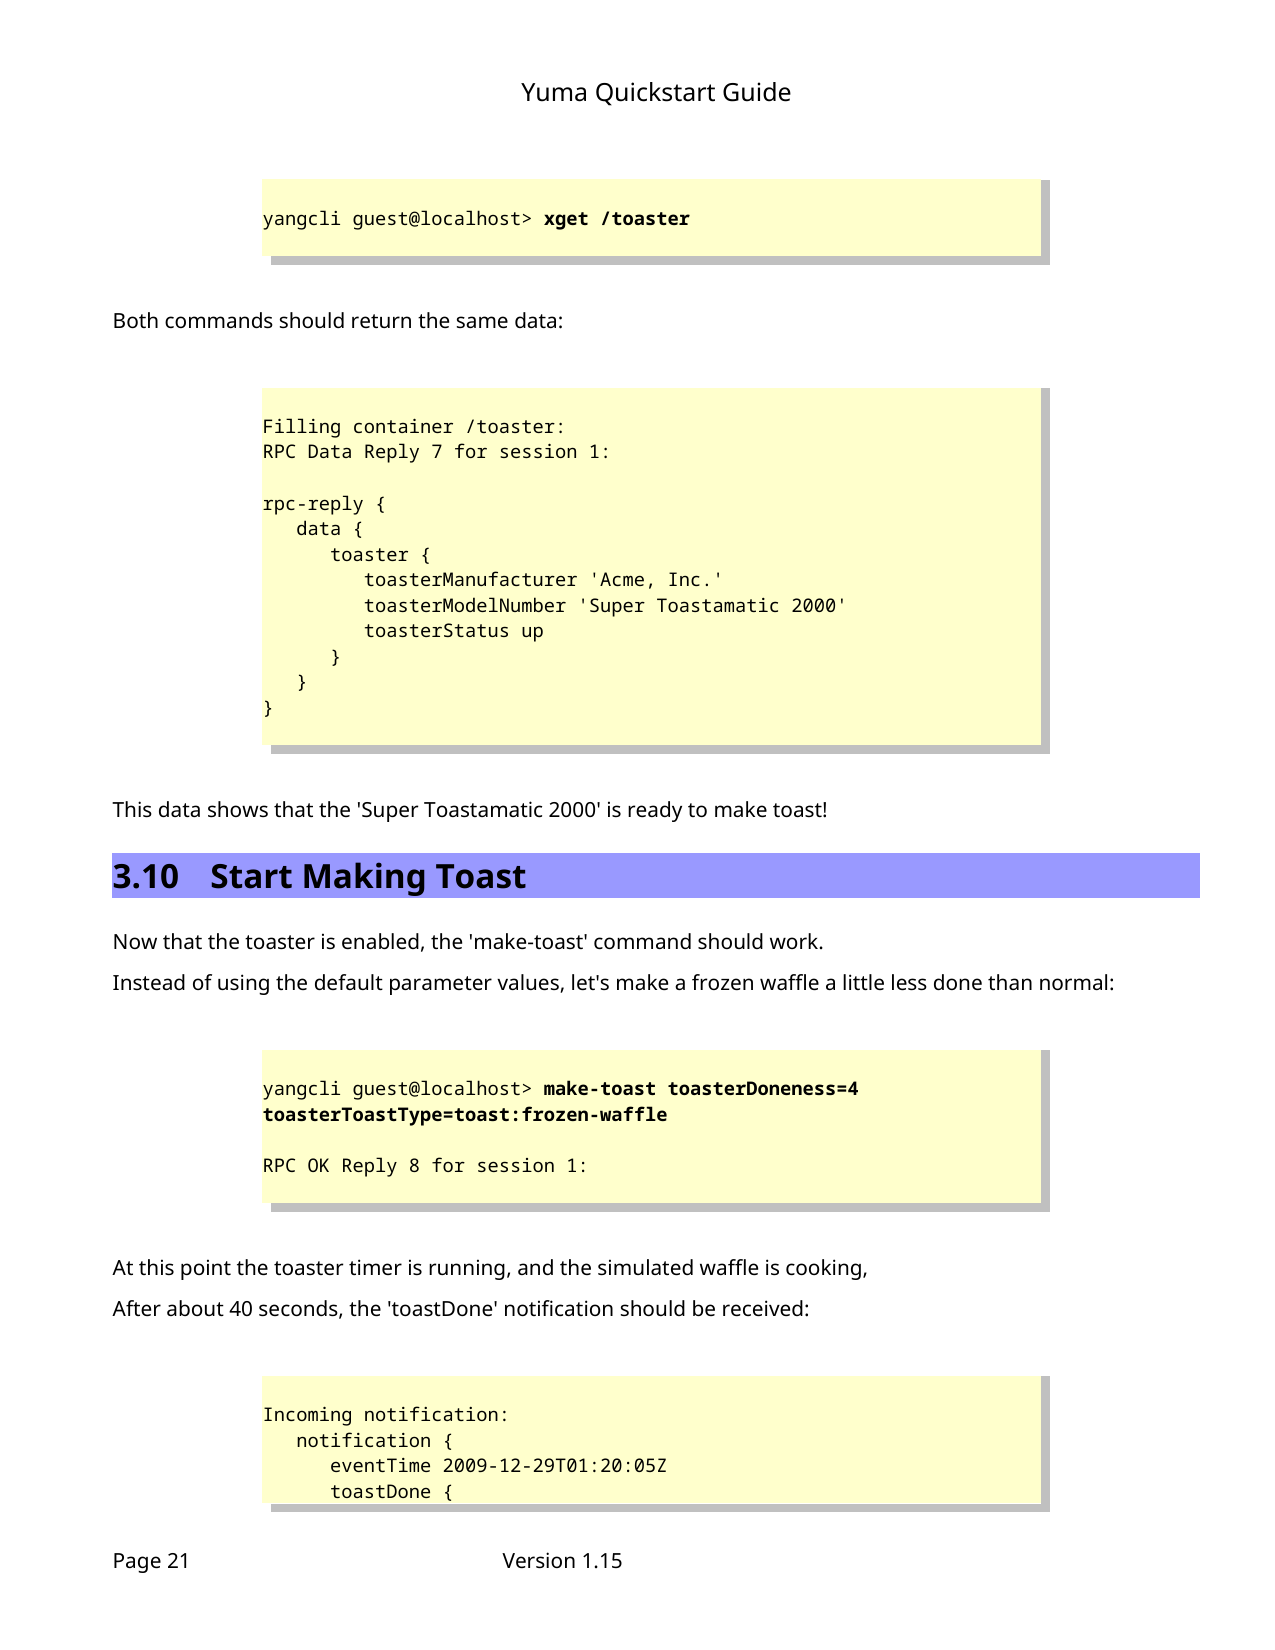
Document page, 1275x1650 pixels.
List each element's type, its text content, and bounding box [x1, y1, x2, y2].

text toasterStatus up [262, 617, 1041, 643]
text RPC Data Reply 7 for session 1: [262, 439, 1041, 464]
text data { [262, 515, 1041, 541]
text Now that the toaster is enabled, the 'make-toast' command should work. [112, 927, 1200, 956]
text RPC OK Reply 8 for session 1: [262, 1152, 1041, 1178]
text Both commands should return the same data: [112, 306, 1200, 334]
text notification { [262, 1427, 1041, 1452]
text Incoming notification: [262, 1401, 1041, 1427]
text At this point the toaster timer is running, and the simulated waffle is cooking, [112, 1253, 1200, 1281]
text yangcli guest@localhost> make-toast toasterDoneness=4 toasterToastType=toast:frozen-waffle [262, 1076, 1041, 1127]
text toastDone { [262, 1478, 1041, 1503]
text toasterManufacturer 'Acme, Inc.' [262, 566, 1041, 592]
text Instead of using the default parameter values, let's make a frozen waffle a little less done than normal: [112, 968, 1200, 997]
text } [262, 694, 1041, 719]
text yangcli guest@localhost> xget /toaster [262, 205, 1041, 231]
text After about 40 seconds, the 'toastDone' notification should be received: [112, 1294, 1200, 1322]
text } [262, 668, 1041, 694]
text This data shows that the 'Super Toastamatic 2000' is ready to make toast! [112, 795, 1200, 823]
subtitle Start Making Toast [112, 853, 1200, 898]
text } [262, 643, 1041, 668]
text Filling container /toaster: [262, 413, 1041, 439]
text toasterModelNumber 'Super Toastamatic 2000' [262, 592, 1041, 617]
text toaster { [262, 541, 1041, 566]
text eventTime 2009-12-29T01:20:05Z [262, 1452, 1041, 1478]
text rpc-reply { [262, 490, 1041, 515]
